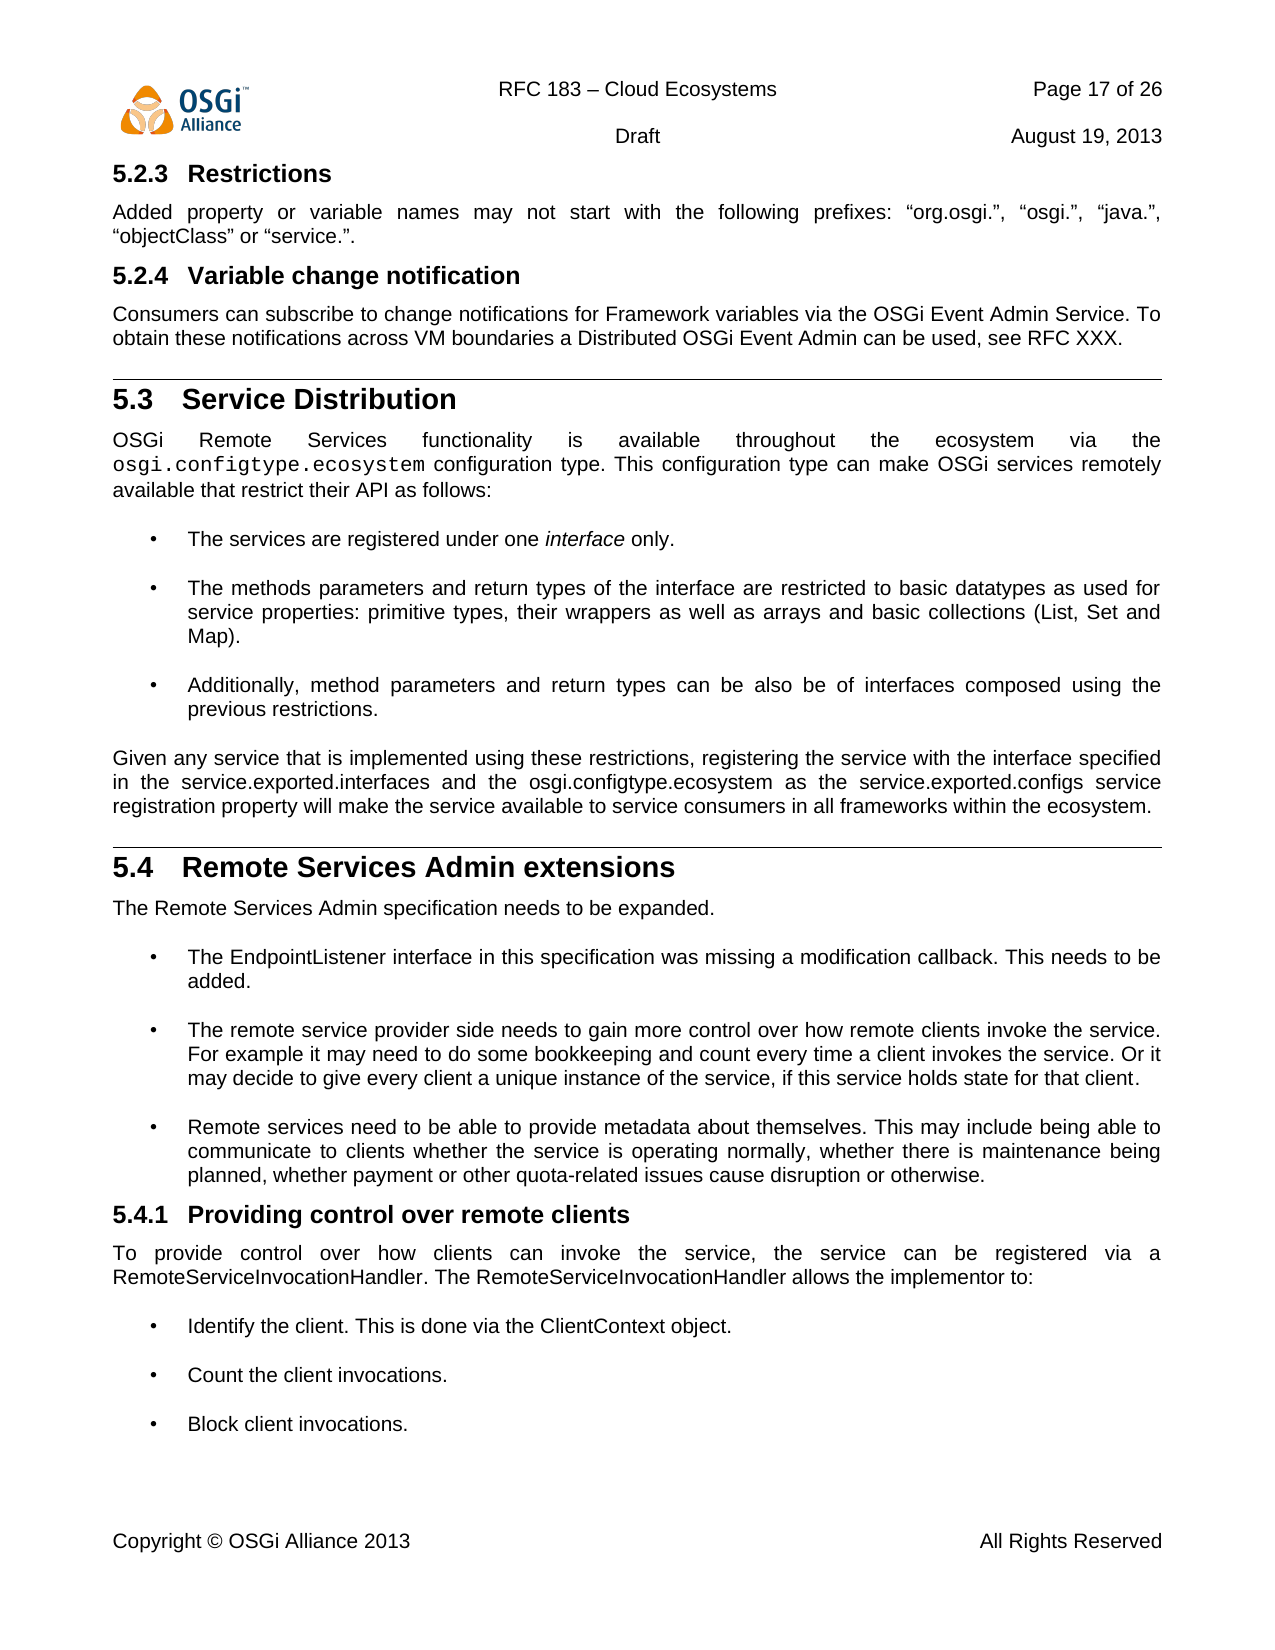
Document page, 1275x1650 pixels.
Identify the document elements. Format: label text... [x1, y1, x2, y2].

list The EndpointListener interface in this specification was missing a modification callback. This needs to be added. [150, 945, 1162, 993]
text Given any service that is implemented using these restrictions, registering the service with the interface specified in the service.exported.interfaces and the osgi.configtype.ecosystem as the service.exported.configs service registration property will make the service available to service consumers in all frameworks within the ecosystem. [112, 746, 1162, 818]
list Remote services need to be able to provide metadata about themselves. This may include being able to communicate to clients whether the service is operating normally, whether there is maintenance being planned, whether payment or other quota-related issues cause disruption or otherwise. [150, 1115, 1162, 1187]
list The methods parameters and return types of the interface are restricted to basic datatypes as used for service properties: primitive types, their wrappers as well as arrays and basic collections (List, Set and Map). [150, 576, 1162, 648]
list Count the client invocations. [150, 1363, 1162, 1387]
list The services are registered under one interface only. [150, 527, 1162, 551]
subtitle Remote Services Admin extensions [112, 848, 1162, 884]
text Consumers can subscribe to change notifications for Framework variables via the OSGi Event Admin Service. To obtain these notifications across VM boundaries a Distributed OSGi Event Admin can be used, see RFC XXX. [112, 302, 1162, 350]
subtitle Providing control over remote clients [112, 1199, 1162, 1228]
text Added property or variable names may not start with the following prefixes: “org.osgi.”, “osgi.”, “java.”, “objectClass” or “service.”. [112, 200, 1162, 248]
subtitle Service Distribution [112, 380, 1162, 416]
list The remote service provider side needs to gain more control over how remote clients invoke the service. For example it may need to do some bookkeeping and count every time a client invokes the service. Or it may decide to give every client a unique instance of the service, if this service holds state for that client. [150, 1018, 1162, 1090]
text OSGi Remote Services functionality is available throughout the ecosystem via the osgi.configtype.ecosystem configuration type. This configuration type can make OSGi services remotely available that restrict their API as follows: [112, 428, 1162, 502]
list Block client invocations. [150, 1412, 1162, 1436]
picture [113, 78, 257, 142]
subtitle Variable change notification [112, 261, 1162, 289]
text To provide control over how clients can invoke the service, the service can be registered via a RemoteServiceInvocationHandler. The RemoteServiceInvocationHandler allows the implementor to: [112, 1241, 1162, 1289]
subtitle Restrictions [112, 159, 1162, 188]
list Additionally, method parameters and return types can be also be of interfaces composed using the previous restrictions. [150, 673, 1162, 721]
text The Remote Services Admin specification needs to be expanded. [112, 896, 1162, 920]
list Identify the client. This is done via the ClientContext object. [150, 1314, 1162, 1338]
